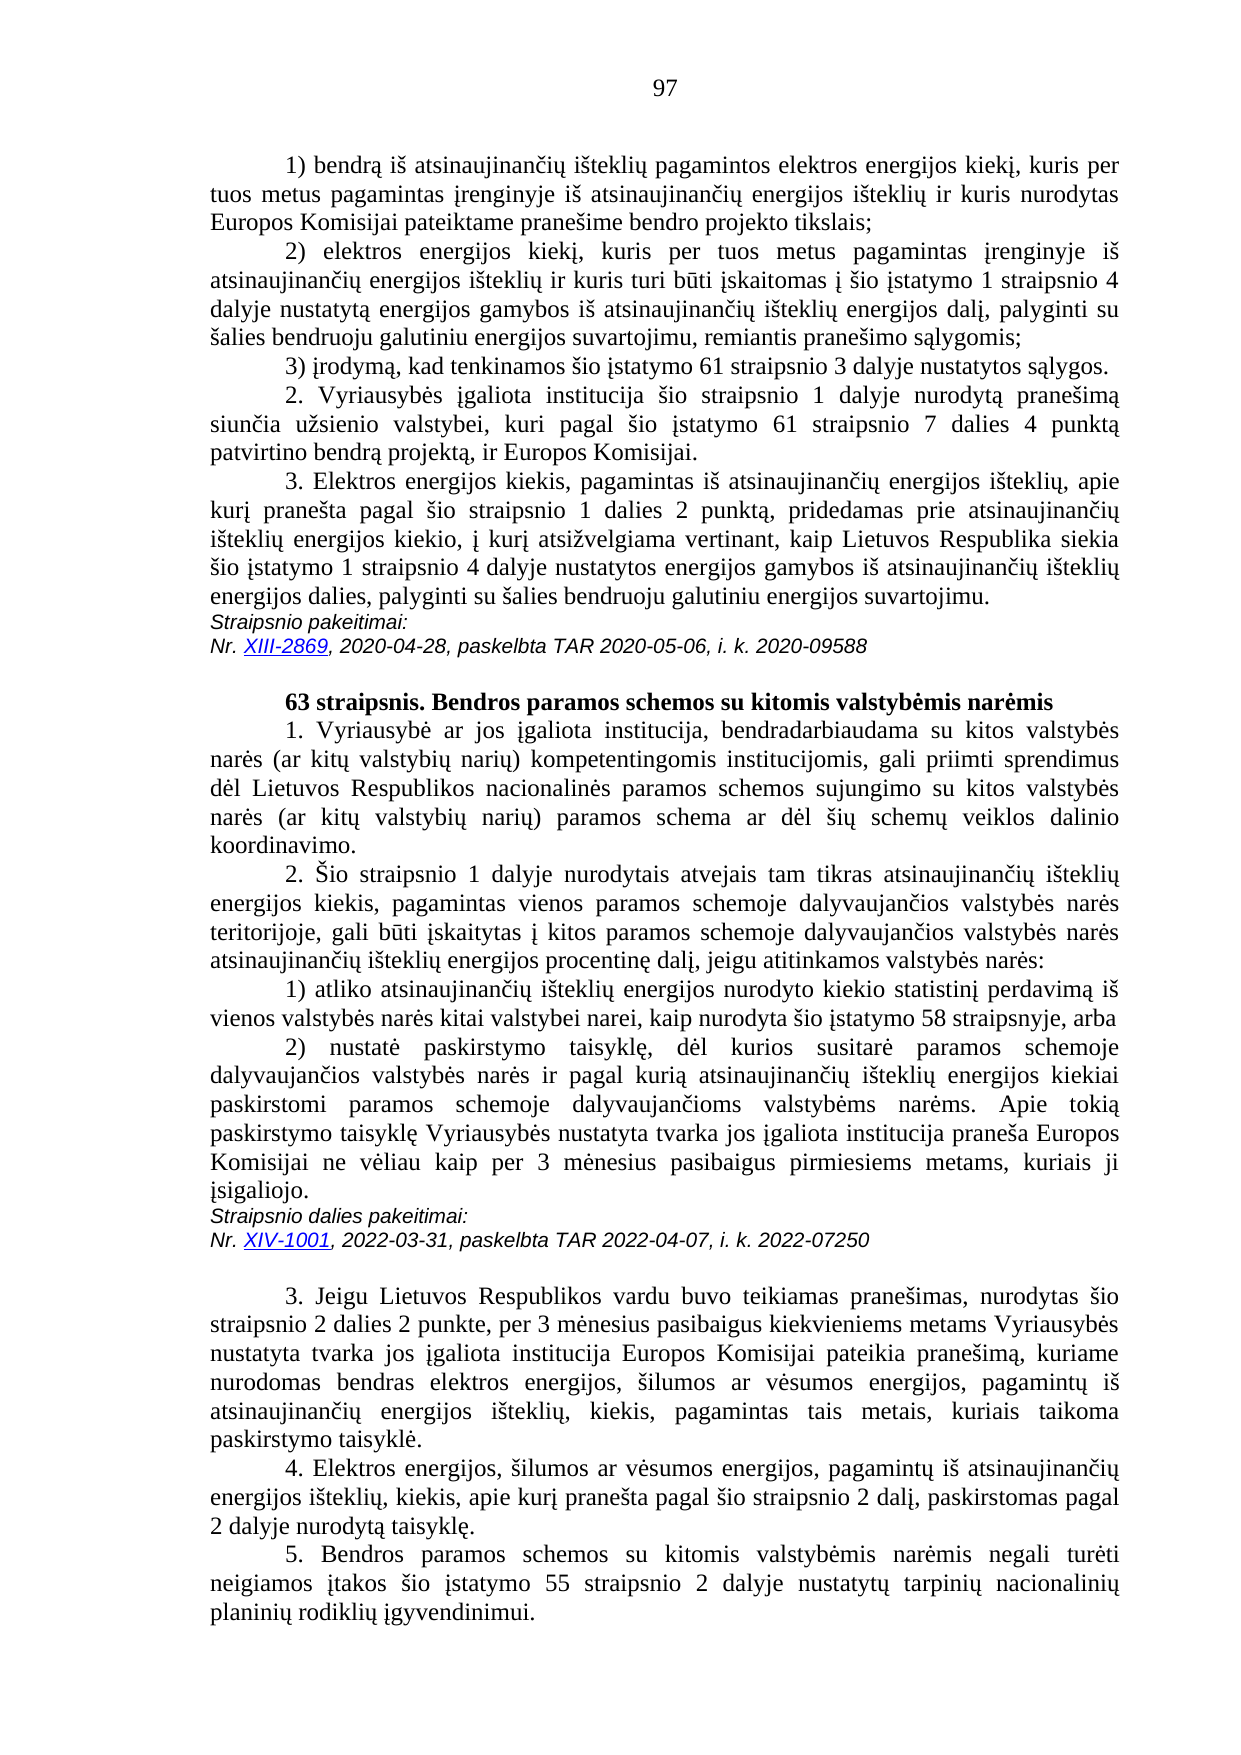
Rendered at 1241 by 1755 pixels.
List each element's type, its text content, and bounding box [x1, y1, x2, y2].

text 3. Jeigu Lietuvos Respublikos vardu buvo teikiamas pranešimas, nurodytas šio straipsnio 2 dalies 2 punkte, per 3 mėnesius pasibaigus kiekvieniems metams Vyriausybės nustatyta tvarka jos įgaliota institucija Europos Komisijai pateikia pranešimą, kuriame nurodomas bendras elektros energijos, šilumos ar vėsumos energijos, pagamintų iš atsinaujinančių energijos išteklių, kiekis, pagamintas tais metais, kuriais taikoma paskirstymo taisyklė. [210, 1281, 1120, 1453]
text 3) įrodymą, kad tenkinamos šio įstatymo 61 straipsnio 3 dalyje nustatytos sąlygos. [210, 351, 1120, 380]
text Nr. XIII-2869, 2020-04-28, paskelbta TAR 2020-05-06, i. k. 2020-09588 [210, 634, 1120, 658]
text 2. Šio straipsnio 1 dalyje nurodytais atvejais tam tikras atsinaujinančių išteklių energijos kiekis, pagamintas vienos paramos schemoje dalyvaujančios valstybės narės teritorijoje, gali būti įskaitytas į kitos paramos schemoje dalyvaujančios valstybės narės atsinaujinančių išteklių energijos procentinę dalį, jeigu atitinkamos valstybės narės: [210, 859, 1120, 974]
text 3. Elektros energijos kiekis, pagamintas iš atsinaujinančių energijos išteklių, apie kurį pranešta pagal šio straipsnio 1 dalies 2 punktą, pridedamas prie atsinaujinančių išteklių energijos kiekio, į kurį atsižvelgiama vertinant, kaip Lietuvos Respublika siekia šio įstatymo 1 straipsnio 4 dalyje nustatytos energijos gamybos iš atsinaujinančių išteklių energijos dalies, palyginti su šalies bendruoju galutiniu energijos suvartojimu. [210, 466, 1120, 610]
text 1) bendrą iš atsinaujinančių išteklių pagamintos elektros energijos kiekį, kuris per tuos metus pagamintas įrenginyje iš atsinaujinančių energijos išteklių ir kuris nurodytas Europos Komisijai pateiktame pranešime bendro projekto tikslais; [210, 150, 1120, 236]
text Straipsnio pakeitimai: [210, 610, 1120, 634]
text 5. Bendros paramos schemos su kitomis valstybėmis narėmis negali turėti neigiamos įtakos šio įstatymo 55 straipsnio 2 dalyje nustatytų tarpinių nacionalinių planinių rodiklių įgyvendinimui. [210, 1539, 1120, 1626]
text 2) nustatė paskirstymo taisyklę, dėl kurios susitarė paramos schemoje dalyvaujančios valstybės narės ir pagal kurią atsinaujinančių išteklių energijos kiekiai paskirstomi paramos schemoje dalyvaujančioms valstybėms narėms. Apie tokią paskirstymo taisyklę Vyriausybės nustatyta tvarka jos įgaliota institucija praneša Europos Komisijai ne vėliau kaip per 3 mėnesius pasibaigus pirmiesiems metams, kuriais ji įsigaliojo. [210, 1032, 1120, 1204]
text 63 straipsnis. Bendros paramos schemos su kitomis valstybėmis narėmis [210, 687, 1120, 715]
text Straipsnio dalies pakeitimai: [210, 1204, 1120, 1228]
text Nr. XIV-1001, 2022-03-31, paskelbta TAR 2022-04-07, i. k. 2022-07250 [210, 1228, 1120, 1252]
text 2) elektros energijos kiekį, kuris per tuos metus pagamintas įrenginyje iš atsinaujinančių energijos išteklių ir kuris turi būti įskaitomas į šio įstatymo 1 straipsnio 4 dalyje nustatytą energijos gamybos iš atsinaujinančių išteklių energijos dalį, palyginti su šalies bendruoju galutiniu energijos suvartojimu, remiantis pranešimo sąlygomis; [210, 236, 1120, 351]
text 1) atliko atsinaujinančių išteklių energijos nurodyto kiekio statistinį perdavimą iš vienos valstybės narės kitai valstybei narei, kaip nurodyta šio įstatymo 58 straipsnyje, arba [210, 974, 1120, 1032]
text 1. Vyriausybė ar jos įgaliota institucija, bendradarbiaudama su kitos valstybės narės (ar kitų valstybių narių) kompetentingomis institucijomis, gali priimti sprendimus dėl Lietuvos Respublikos nacionalinės paramos schemos sujungimo su kitos valstybės narės (ar kitų valstybių narių) paramos schema ar dėl šių schemų veiklos dalinio koordinavimo. [210, 715, 1120, 859]
text 4. Elektros energijos, šilumos ar vėsumos energijos, pagamintų iš atsinaujinančių energijos išteklių, kiekis, apie kurį pranešta pagal šio straipsnio 2 dalį, paskirstomas pagal 2 dalyje nurodytą taisyklę. [210, 1453, 1120, 1539]
text 2. Vyriausybės įgaliota institucija šio straipsnio 1 dalyje nurodytą pranešimą siunčia užsienio valstybei, kuri pagal šio įstatymo 61 straipsnio 7 dalies 4 punktą patvirtino bendrą projektą, ir Europos Komisijai. [210, 380, 1120, 466]
